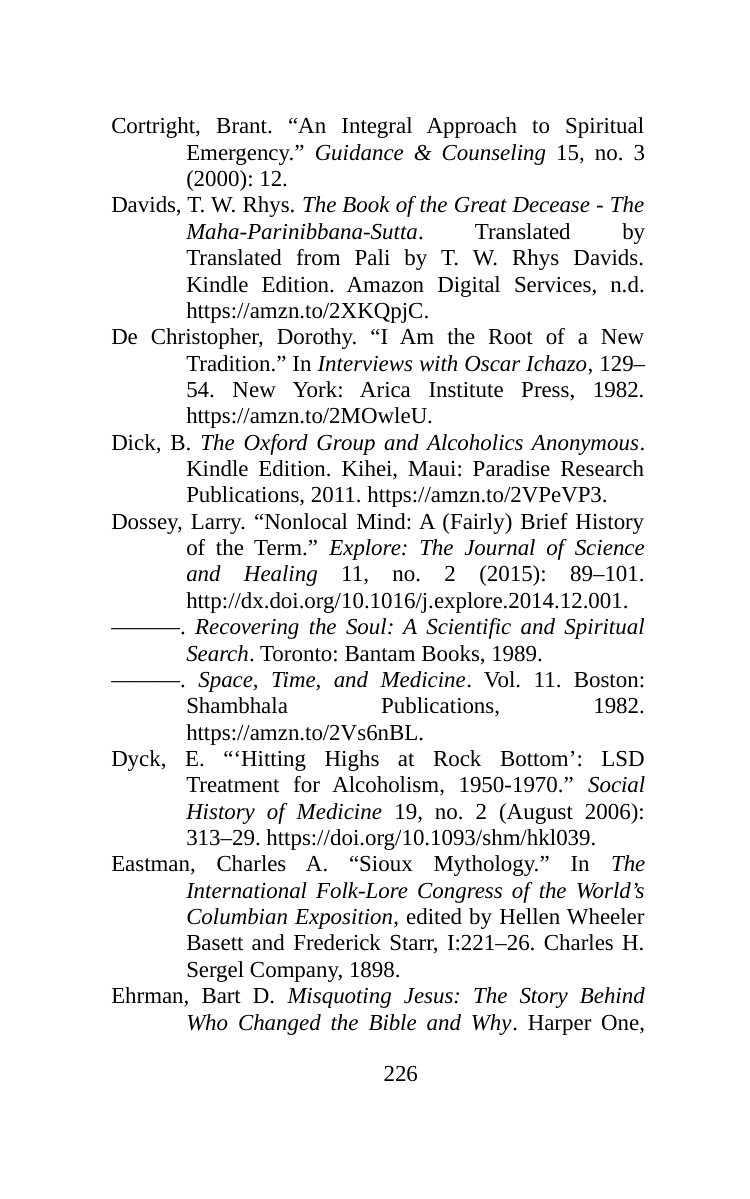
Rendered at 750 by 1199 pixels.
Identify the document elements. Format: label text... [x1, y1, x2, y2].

text Davids, T. W. Rhys. The Book of the Great Decease - The Maha-Parinibbana-Sutta. Translated by Translated from Pali by T. W. Rhys Davids. Kindle Edition. Amazon Digital Services, n.d. https://amzn.to/2XKQpjC. [111, 192, 645, 323]
text Eastman, Charles A. “Sioux Mythology.” In The International Folk-Lore Congress of the World’s Columbian Exposition, edited by Hellen Wheeler Basett and Frederick Starr, I:221–26. Charles H. Sergel Company, 1898. [111, 850, 645, 982]
text Dossey, Larry. “Nonlocal Mind: A (Fairly) Brief History of the Term.” Explore: The Journal of Science and Healing 11, no. 2 (2015): 89–101. http://dx.doi.org/10.1016/j.explore.2014.12.001. [111, 508, 645, 613]
text ———. Recovering the Soul: A Scientific and Spiritual Search. Toronto: Bantam Books, 1989. [111, 613, 645, 666]
text Cortright, Brant. “An Integral Approach to Spiritual Emergency.” Guidance & Counseling 15, no. 3 (2000): 12. [111, 112, 645, 192]
text Ehrman, Bart D. Misquoting Jesus: The Story Behind Who Changed the Bible and Why. Harper One, [111, 982, 645, 1035]
text Dyck, E. “‘Hitting Highs at Rock Bottom’: LSD Treatment for Alcoholism, 1950-1970.” Social History of Medicine 19, no. 2 (August 2006): 313–29. https://doi.org/10.1093/shm/hkl039. [111, 745, 645, 850]
text Dick, B. The Oxford Group and Alcoholics Anonymous. Kindle Edition. Kihei, Maui: Paradise Research Publications, 2011. https://amzn.to/2VPeVP3. [111, 429, 645, 508]
text De Christopher, Dorothy. “I Am the Root of a New Tradition.” In Interviews with Oscar Ichazo, 129–54. New York: Arica Institute Press, 1982. https://amzn.to/2MOwleU. [111, 323, 645, 429]
text ———. Space, Time, and Medicine. Vol. 11. Boston: Shambhala Publications, 1982. https://amzn.to/2Vs6nBL. [111, 666, 645, 745]
